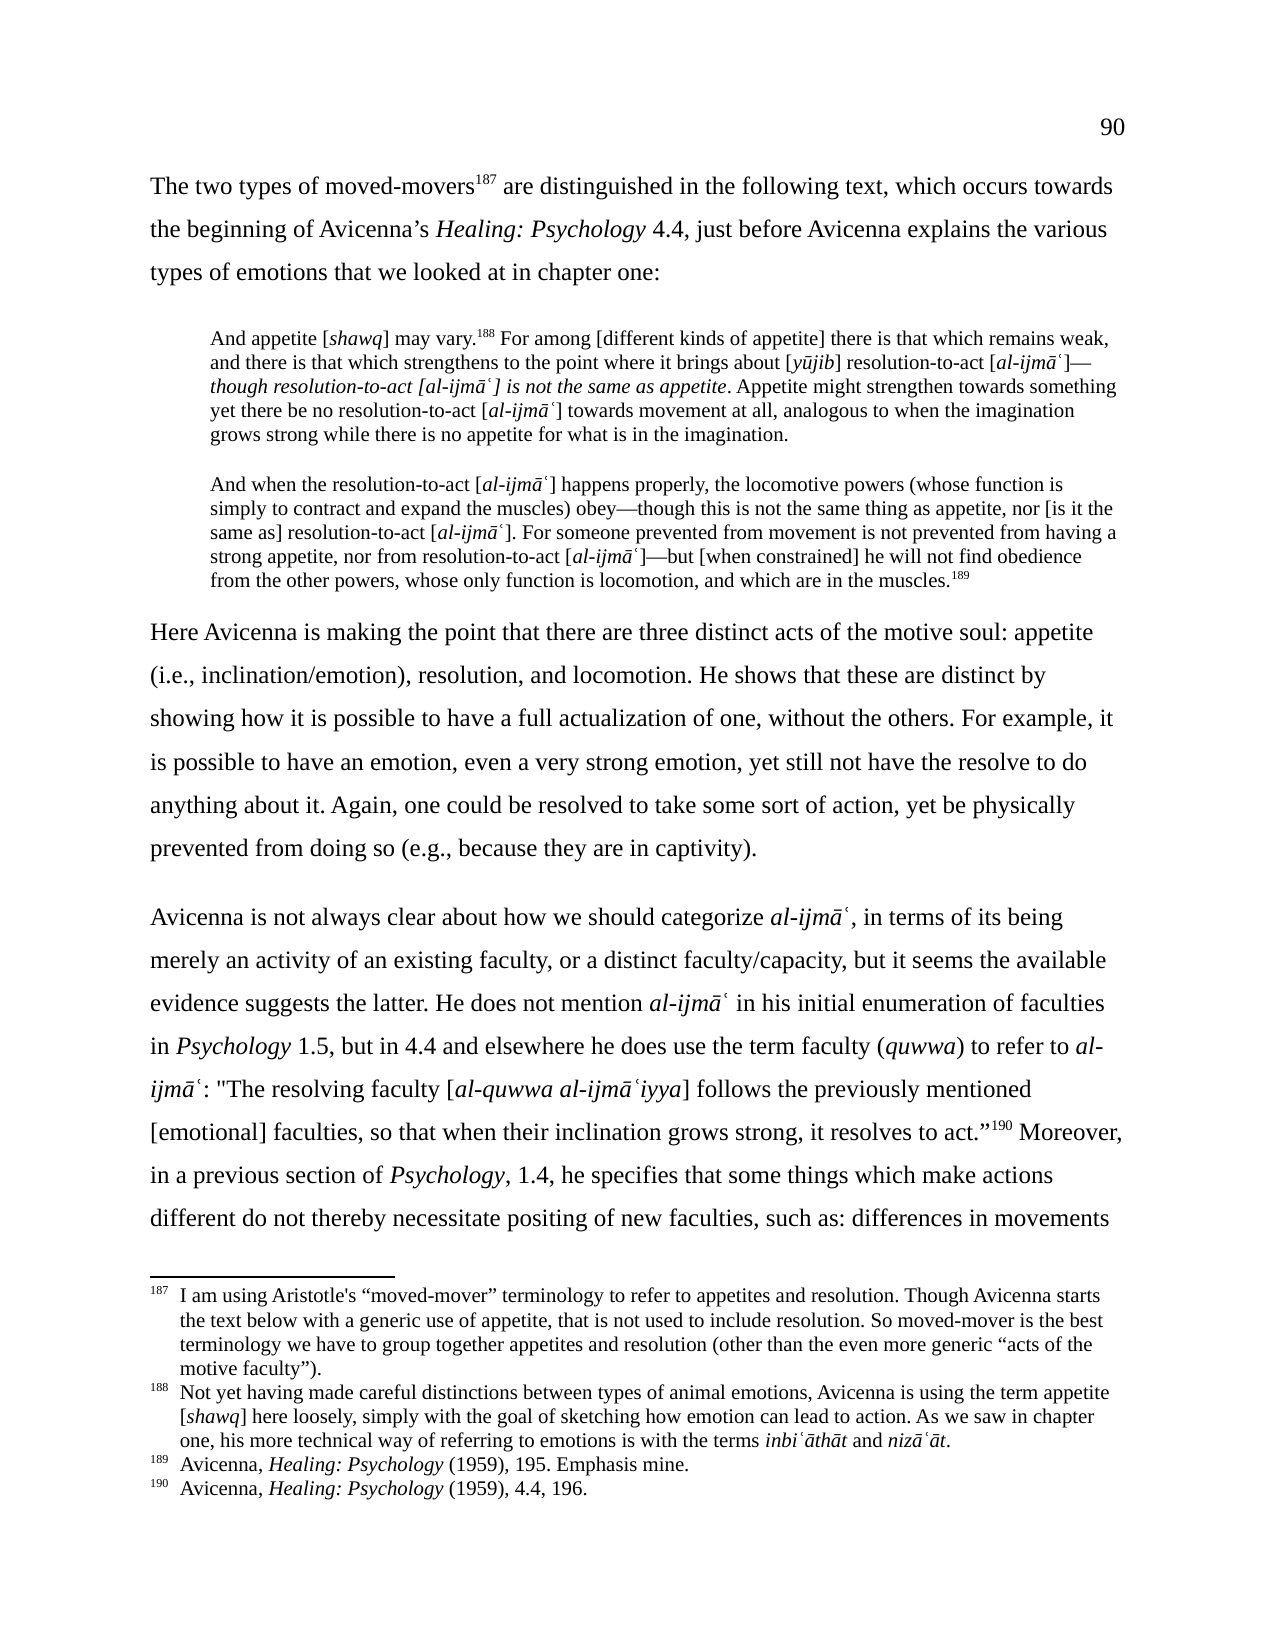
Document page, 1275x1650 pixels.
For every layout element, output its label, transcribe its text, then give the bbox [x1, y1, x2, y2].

text I am using Aristotle's “moved-mover” terminology to refer to appetites and resolution. Though Avicenna starts the text below with a generic use of appetite, that is not used to include resolution. So moved-mover is the best terminology we have to group together appetites and resolution (other than the even more generic “acts of the motive faculty”). [150, 1283, 1125, 1380]
text And when the resolution-to-act [al-ijmāʿ] happens properly, the locomotive powers (whose function is simply to contract and expand the muscles) obey—though this is not the same thing as appetite, nor [is it the same as] resolution-to-act [al-ijmāʿ]. For someone prevented from movement is not prevented from having a strong appetite, nor from resolution-to-act [al-ijmāʿ]—but [when constrained] he will not find obedience from the other powers, whose only function is locomotion, and which are in the muscles. [210, 471, 1125, 592]
text The two types of moved-movers are distinguished in the following text, which occurs towards the beginning of Avicenna’s Healing: Psychology 4.4, just before Avicenna explains the various types of emotions that we looked at in chapter one: [150, 171, 1125, 286]
text Avicenna, Healing: Psychology (1959), 4.4, 196. [150, 1476, 1125, 1500]
text Not yet having made careful distinctions between types of animal emotions, Avicenna is using the term appetite [shawq] here loosely, simply with the goal of sketching how emotion can lead to action. As we saw in chapter one, his more technical way of referring to emotions is with the terms inbiʿāthāt and nizāʿāt. [150, 1380, 1125, 1452]
text Avicenna is not always clear about how we should categorize al-ijmāʿ, in terms of its being merely an activity of an existing faculty, or a distinct faculty/capacity, but it seems the available evidence suggests the latter. He does not mention al-ijmāʿ in his initial enumeration of faculties in Psychology 1.5, but in 4.4 and elsewhere he does use the term faculty (quwwa) to refer to al-ijmāʿ: "The resolving faculty [al-quwwa al-ijmāʿiyya] follows the previously mentioned [emotional] faculties, so that when their inclination grows strong, it resolves to act.” Moreover, in a previous section of Psychology, 1.4, he specifies that some things which make actions different do not thereby necessitate positing of new faculties, such as: differences in movements [150, 902, 1125, 1232]
text Avicenna, Healing: Psychology (1959), 195. Emphasis mine. [150, 1452, 1125, 1476]
text Here Avicenna is making the point that there are three distinct acts of the motive soul: appetite (i.e., inclination/emotion), resolution, and locomotion. He shows that these are distinct by showing how it is possible to have a full actualization of one, without the others. For example, it is possible to have an emotion, even a very strong emotion, yet still not have the resolve to do anything about it. Again, one could be resolved to take some sort of action, yet be physically prevented from doing so (e.g., because they are in captivity). [150, 617, 1125, 862]
text And appetite [shawq] may vary. For among [different kinds of appetite] there is that which remains weak, and there is that which strengthens to the point where it brings about [yūjib] resolution-to-act [al-ijmāʿ]—though resolution-to-act [al-ijmāʿ] is not the same as appetite. Appetite might strengthen towards something yet there be no resolution-to-act [al-ijmāʿ] towards movement at all, analogous to when the imagination grows strong while there is no appetite for what is in the imagination. [210, 326, 1125, 446]
